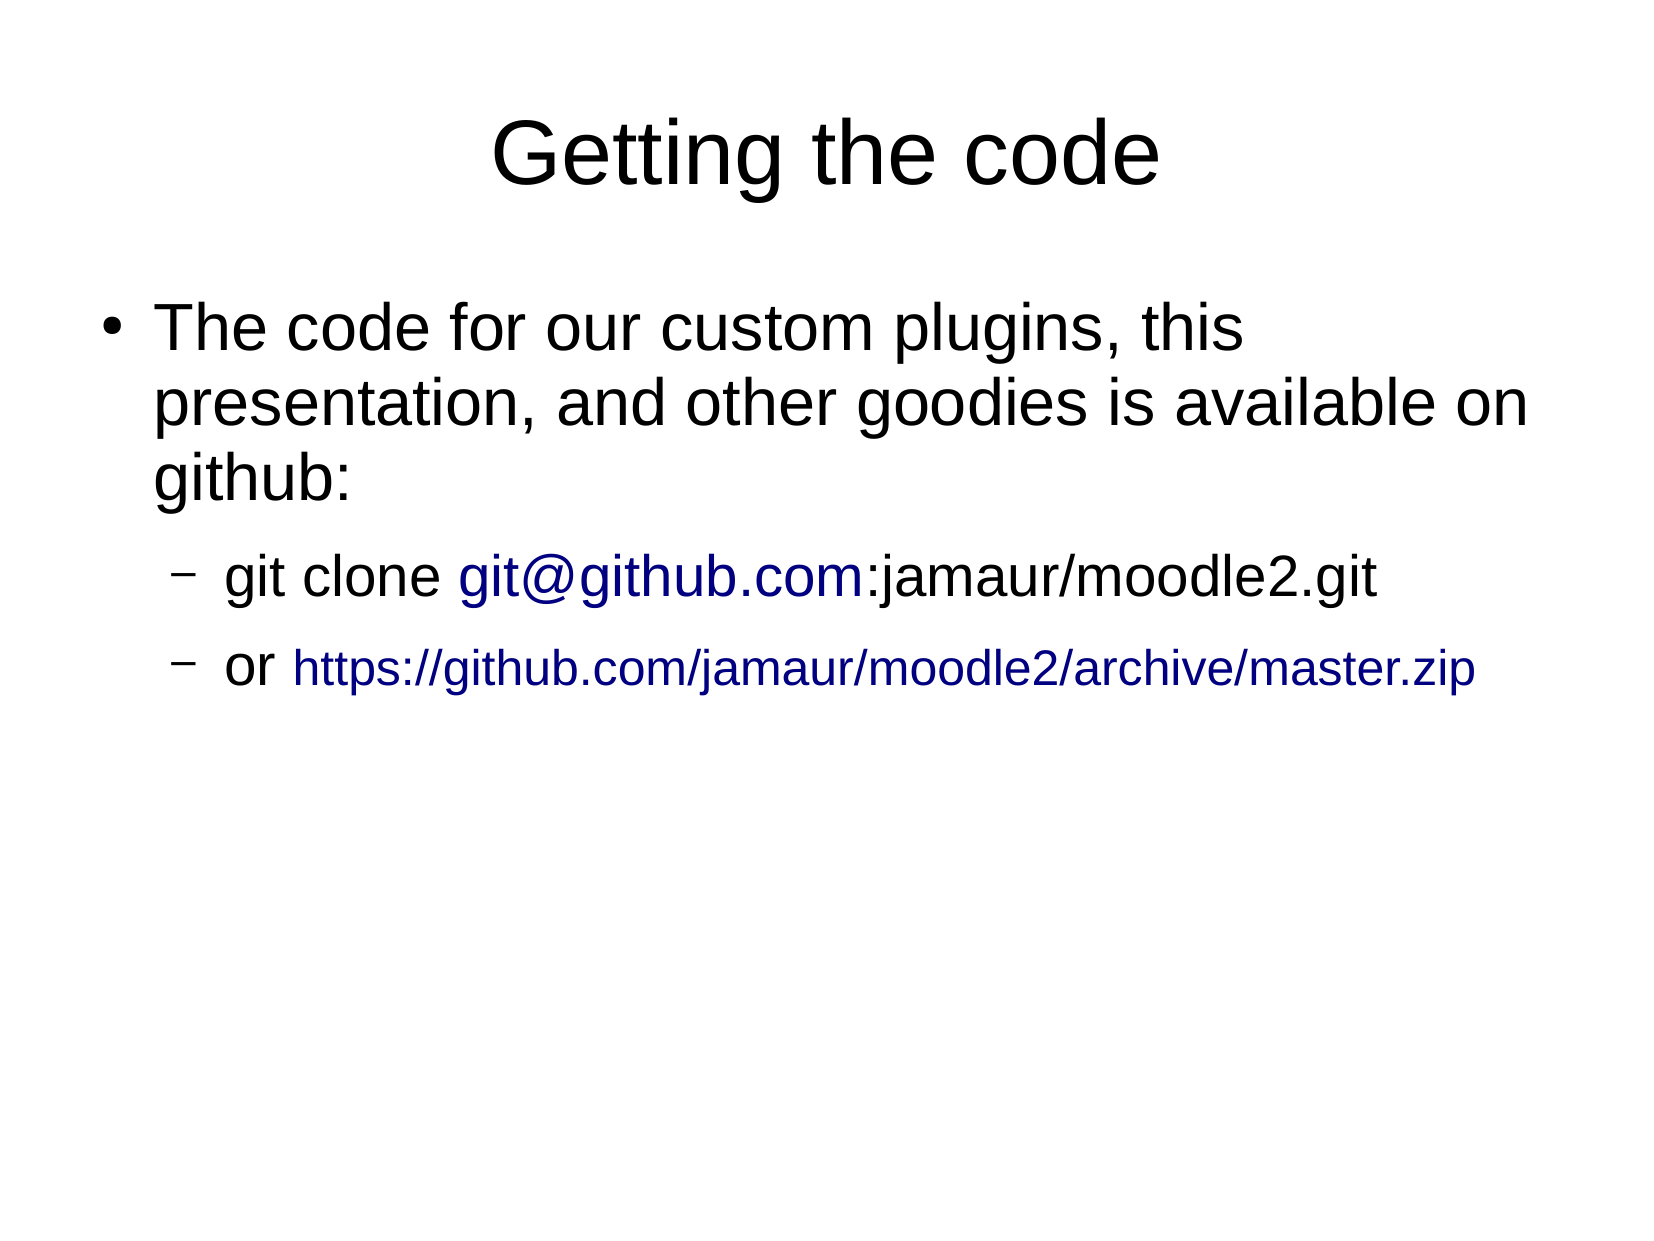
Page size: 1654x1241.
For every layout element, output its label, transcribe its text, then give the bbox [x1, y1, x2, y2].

list The code for our custom plugins, this presentation, and other goodies is available on github: git clone git@github.com:jamaur/moodle2.git or https://github.com/jamaur/moodle2/archive/master.zip [82, 290, 1538, 1010]
title Getting the code [82, 49, 1571, 257]
